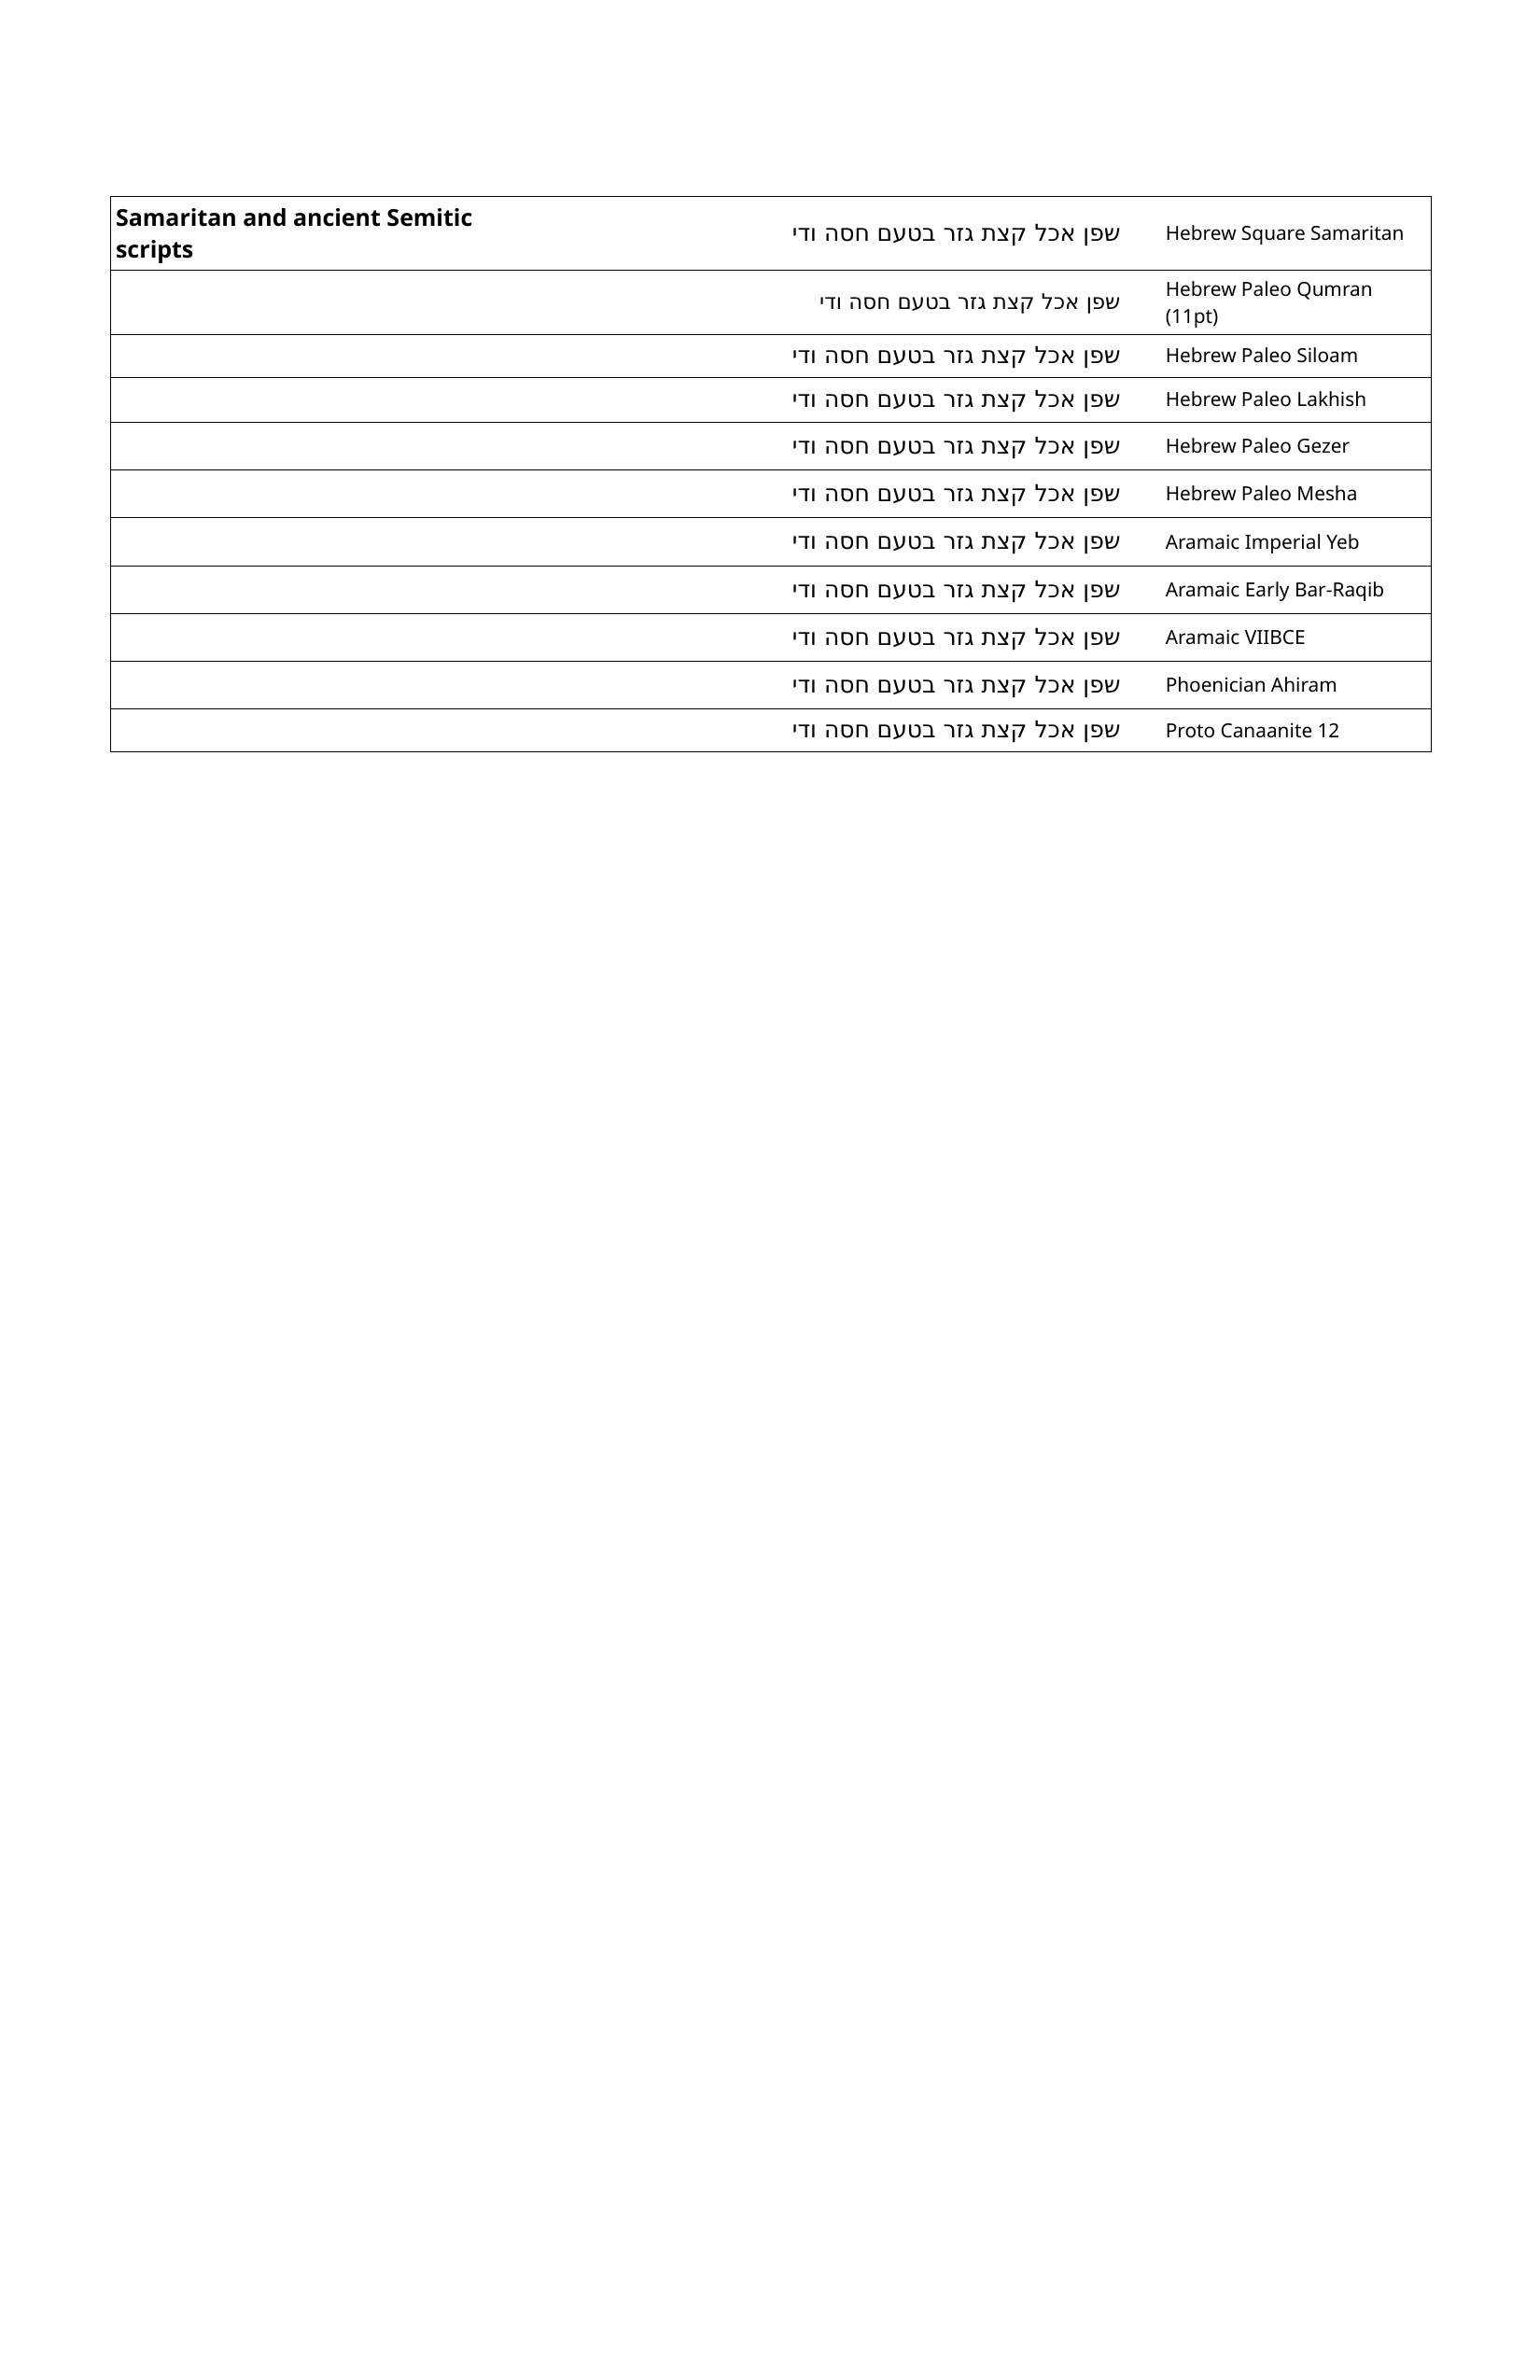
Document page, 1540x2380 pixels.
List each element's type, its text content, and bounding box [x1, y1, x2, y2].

table_cell [111, 335, 539, 376]
table_cell [1126, 662, 1160, 708]
table_cell Aramaic Imperial Yeb [1160, 518, 1431, 566]
table_header Samaritan and ancient Semitic scripts [111, 197, 539, 270]
table_header Hebrew Square Samaritan [1160, 197, 1431, 270]
table_cell Phoenician Ahiram [1160, 662, 1431, 708]
table_cell שפן אכל קצת גזר בטעם חסה ודי [539, 518, 1126, 566]
table_cell [111, 614, 539, 661]
table_cell Aramaic Early Bar-Raqib [1160, 567, 1431, 613]
table_header [1126, 197, 1160, 270]
table_cell [111, 423, 539, 469]
table_cell [111, 567, 539, 613]
table_cell [1126, 709, 1160, 751]
table_cell Proto Canaanite 12 [1160, 709, 1431, 751]
table_cell [111, 662, 539, 708]
table_cell [111, 709, 539, 751]
table_cell שפן אכל קצת גזר בטעם חסה ודי [539, 423, 1126, 469]
table_cell שפן אכל קצת גזר בטעם חסה ודי [539, 567, 1126, 613]
table_cell [1126, 567, 1160, 613]
table_cell שפן אכל קצת גזר בטעם חסה ודי [539, 470, 1126, 517]
table_cell Hebrew Paleo Qumran (11pt) [1160, 271, 1431, 334]
table_header שפן אכל קצת גזר בטעם חסה ודי [539, 197, 1126, 270]
table_cell [111, 518, 539, 566]
table_cell [111, 470, 539, 517]
table_cell [1126, 470, 1160, 517]
table_cell [1126, 378, 1160, 422]
table_cell שפן אכל קצת גזר בטעם חסה ודי [539, 335, 1126, 376]
table_cell [1126, 423, 1160, 469]
table_cell [111, 378, 539, 422]
table_cell Hebrew Paleo Gezer [1160, 423, 1431, 469]
table_cell [1126, 518, 1160, 566]
table_cell שפן אכל קצת גזר בטעם חסה ודי [539, 271, 1126, 334]
table_cell שפן אכל קצת גזר בטעם חסה ודי [539, 662, 1126, 708]
table_cell שפן אכל קצת גזר בטעם חסה ודי [539, 709, 1126, 751]
table_cell Hebrew Paleo Mesha [1160, 470, 1431, 517]
table_cell Aramaic VIIBCE [1160, 614, 1431, 661]
table_cell [111, 271, 539, 334]
table_cell Hebrew Paleo Lakhish [1160, 378, 1431, 422]
table_cell שפן אכל קצת גזר בטעם חסה ודי [539, 614, 1126, 661]
table_cell שפן אכל קצת גזר בטעם חסה ודי [539, 378, 1126, 422]
table_cell [1126, 335, 1160, 376]
table_cell Hebrew Paleo Siloam [1160, 335, 1431, 376]
table_cell [1126, 614, 1160, 661]
table_cell [1126, 271, 1160, 334]
